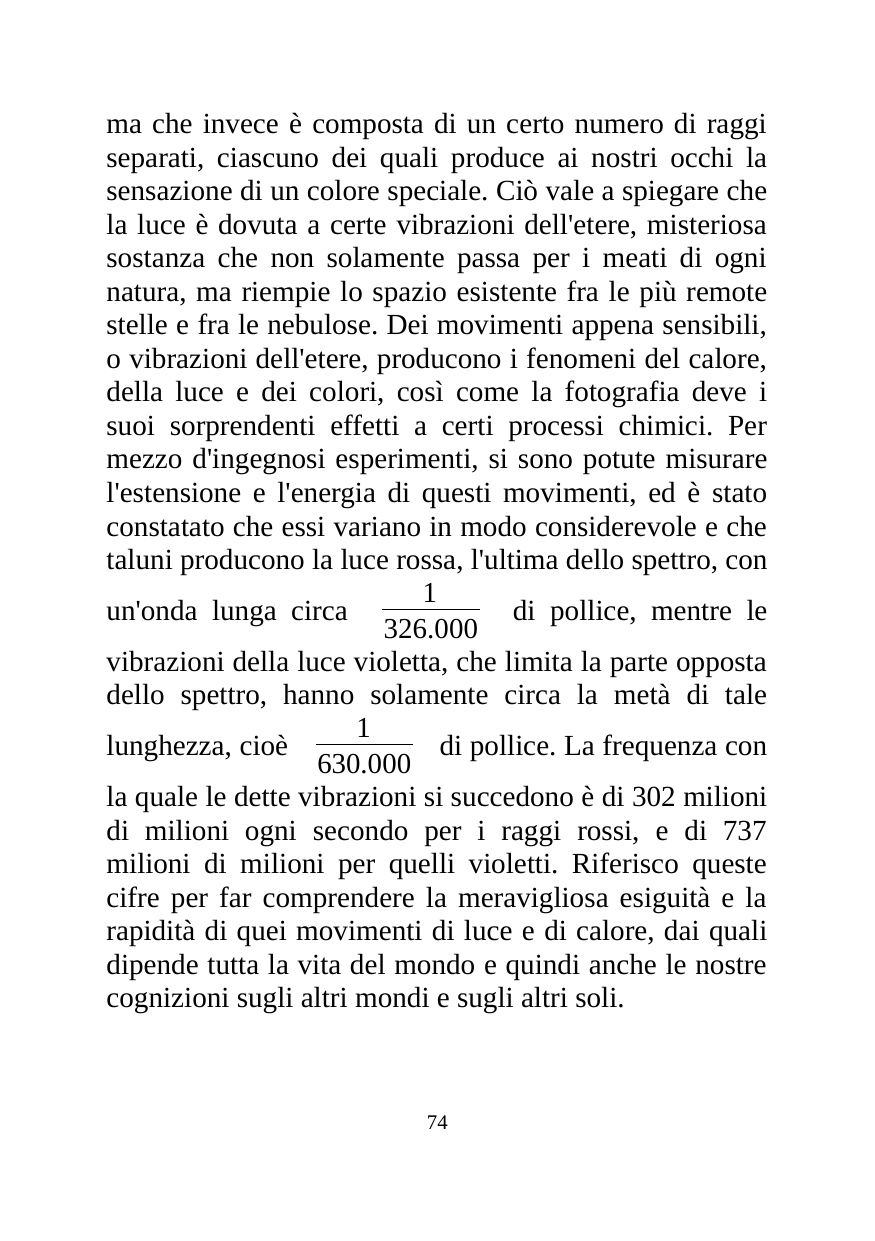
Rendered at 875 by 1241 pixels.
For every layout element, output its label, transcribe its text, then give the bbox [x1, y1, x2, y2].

text ma che invece è composta di un certo numero di raggi separati, ciascuno dei quali produce ai nostri occhi la sensazione di un colore speciale. Ciò vale a spiegare che la luce è dovuta a certe vibrazioni dell'etere, misteriosa sostanza che non solamente passa per i meati di ogni natura, ma riempie lo spazio esistente fra le più remote stelle e fra le nebulose. Dei movimenti appena sensibili, o vibrazioni dell'etere, producono i fenomeni del calore, della luce e dei colori, così come la fotografia deve i suoi sorprendenti effetti a certi processi chimici. Per mezzo d'ingegnosi esperimenti, si sono potute misurare l'estensione e l'energia di questi movimenti, ed è stato constatato che essi variano in modo considerevole e che taluni producono la luce rossa, l'ultima dello spettro, con un'onda lunga circa di pollice, mentre le vibrazioni della luce violetta, che limita la parte opposta dello spettro, hanno solamente circa la metà di tale lunghezza, cioè di pollice. La frequenza con la quale le dette vibrazioni si succedono è di 302 milioni di milioni ogni secondo per i raggi rossi, e di 737 milioni di milioni per quelli violetti. Riferisco queste cifre per far comprendere la meravigliosa esiguità e la rapidità di quei movimenti di luce e di calore, dai quali dipende tutta la vita del mondo e quindi anche le nostre cognizioni sugli altri mondi e sugli altri soli. [106, 106, 768, 1014]
